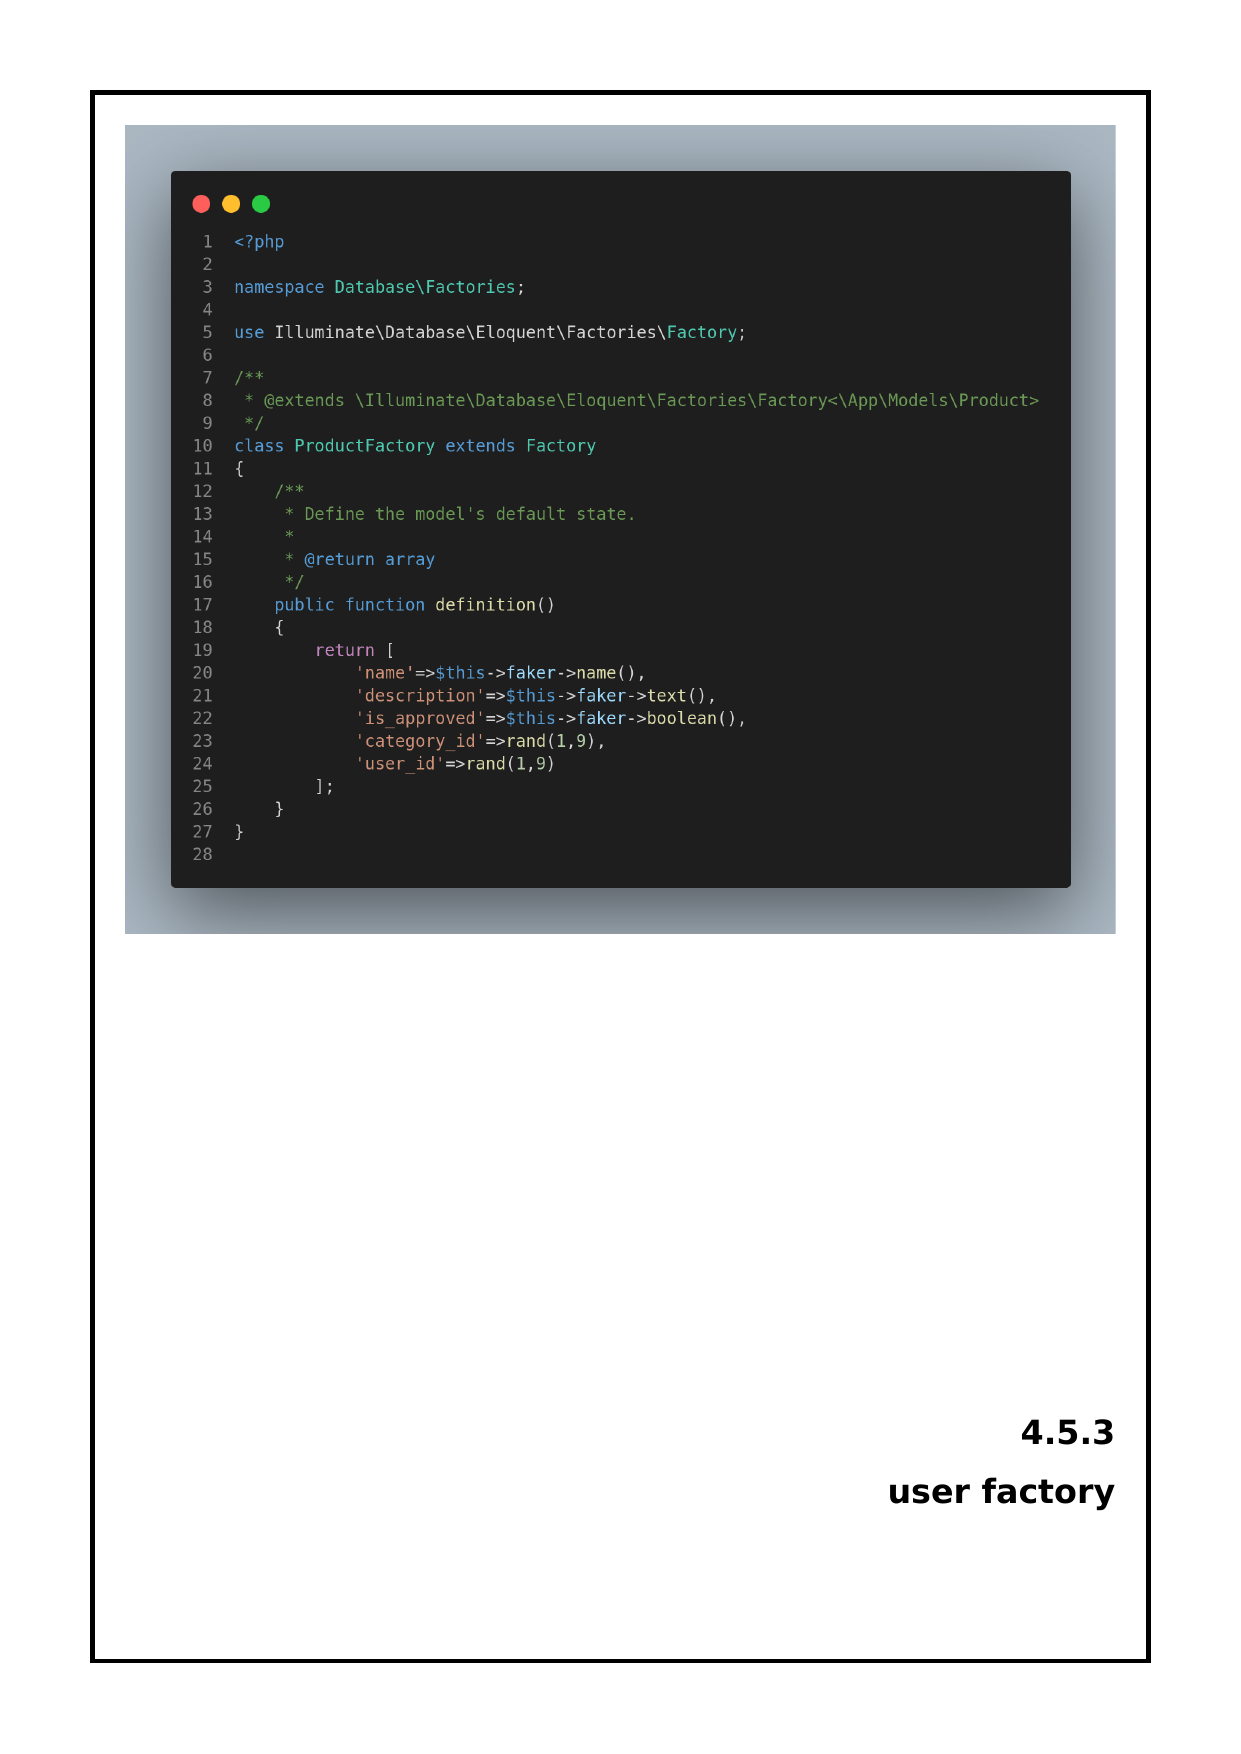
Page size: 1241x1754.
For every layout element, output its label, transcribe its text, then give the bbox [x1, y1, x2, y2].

text user factory [125, 1473, 1116, 1511]
text 4.5.3 [125, 1413, 1116, 1452]
picture [125, 125, 1116, 934]
